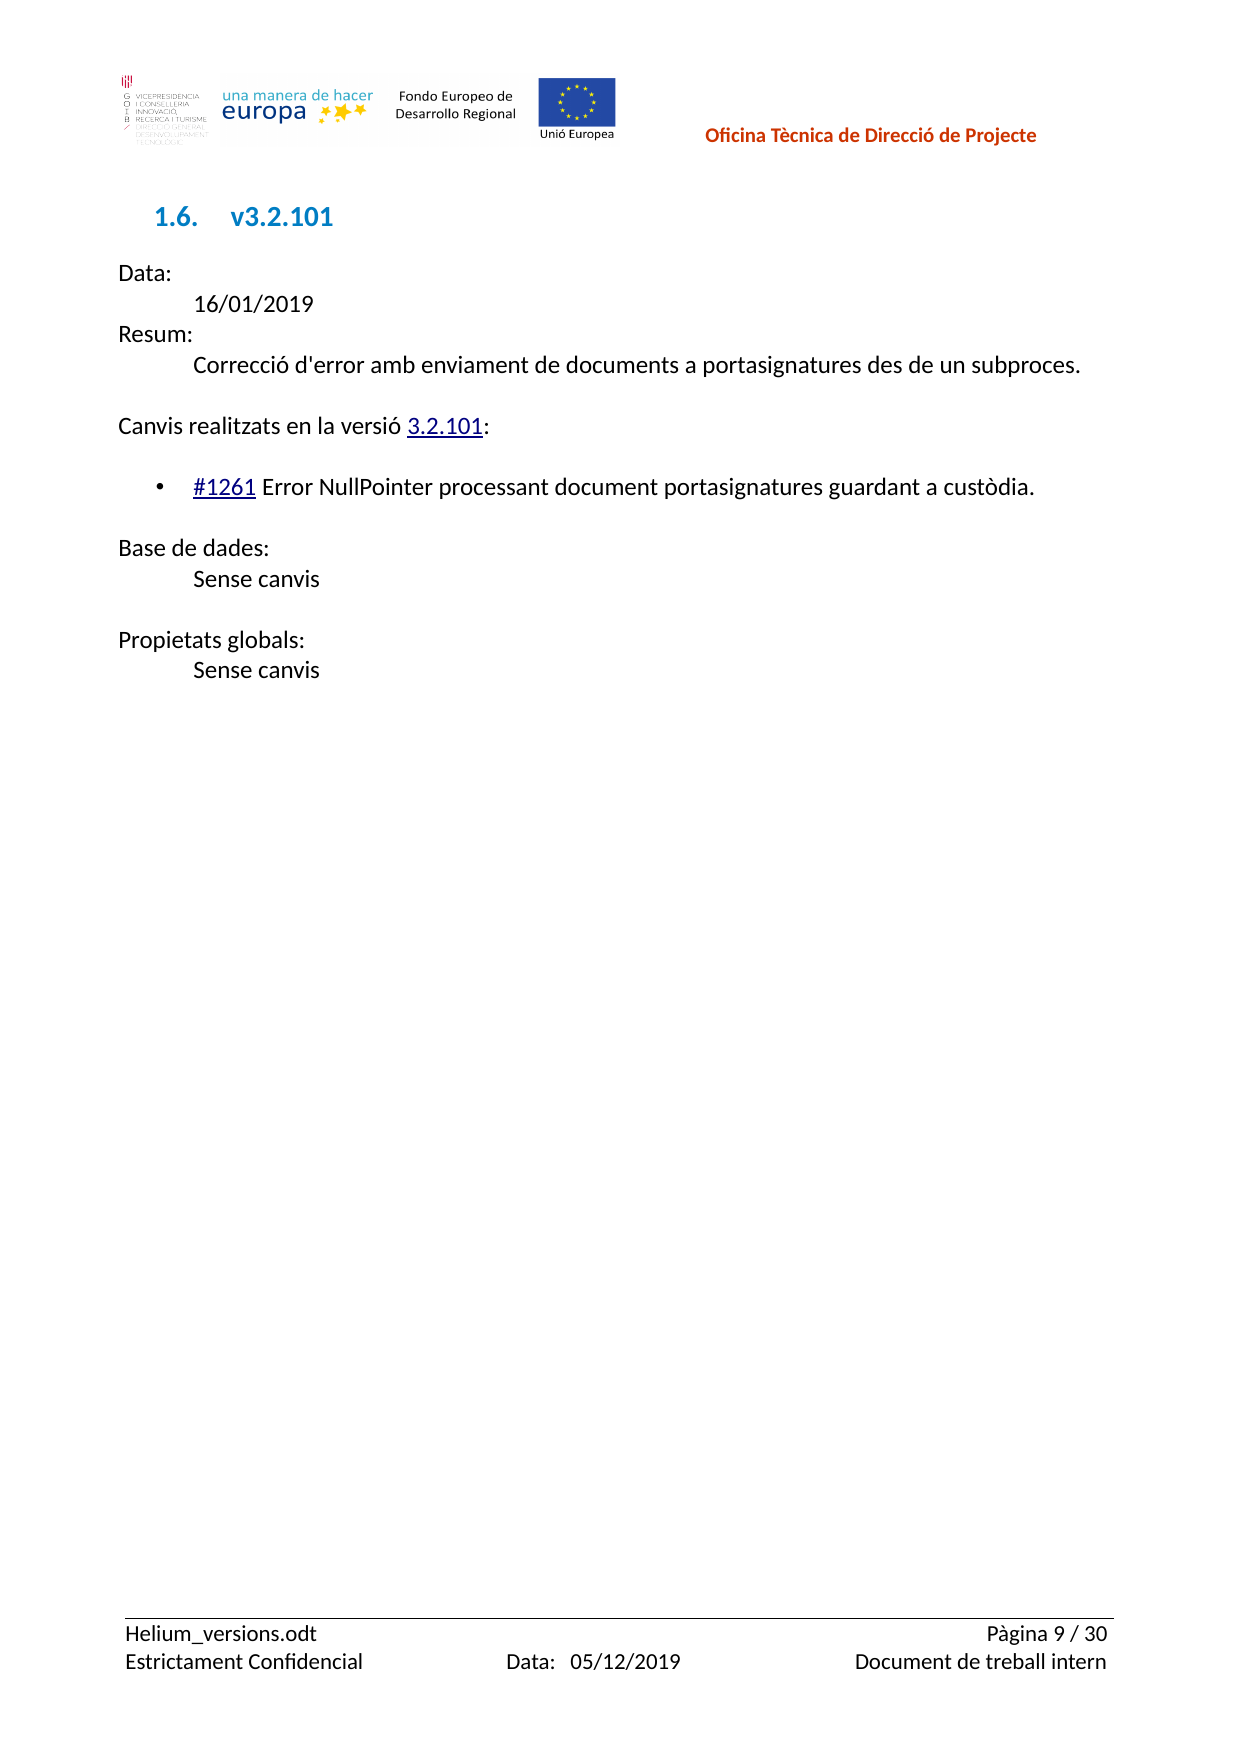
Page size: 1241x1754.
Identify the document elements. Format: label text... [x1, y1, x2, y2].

text Resum: [118, 319, 1122, 349]
text Sense canvis [118, 654, 1122, 685]
picture [219, 73, 621, 147]
text Canvis realitzats en la versió 3.2.101: [118, 410, 1122, 441]
text Data: [118, 258, 1122, 288]
text Propietats globals: [118, 624, 1122, 654]
text 16/01/2019 [118, 288, 1122, 319]
picture [118, 73, 213, 147]
text Base de dades: [118, 532, 1122, 563]
text Sense canvis [118, 563, 1122, 593]
subtitle v3.2.101 [153, 198, 1122, 234]
list #1261 Error NullPointer processant document portasignatures guardant a custòdia. [156, 471, 1122, 502]
text Correcció d'error amb enviament de documents a portasignatures des de un subproces. [118, 349, 1122, 380]
